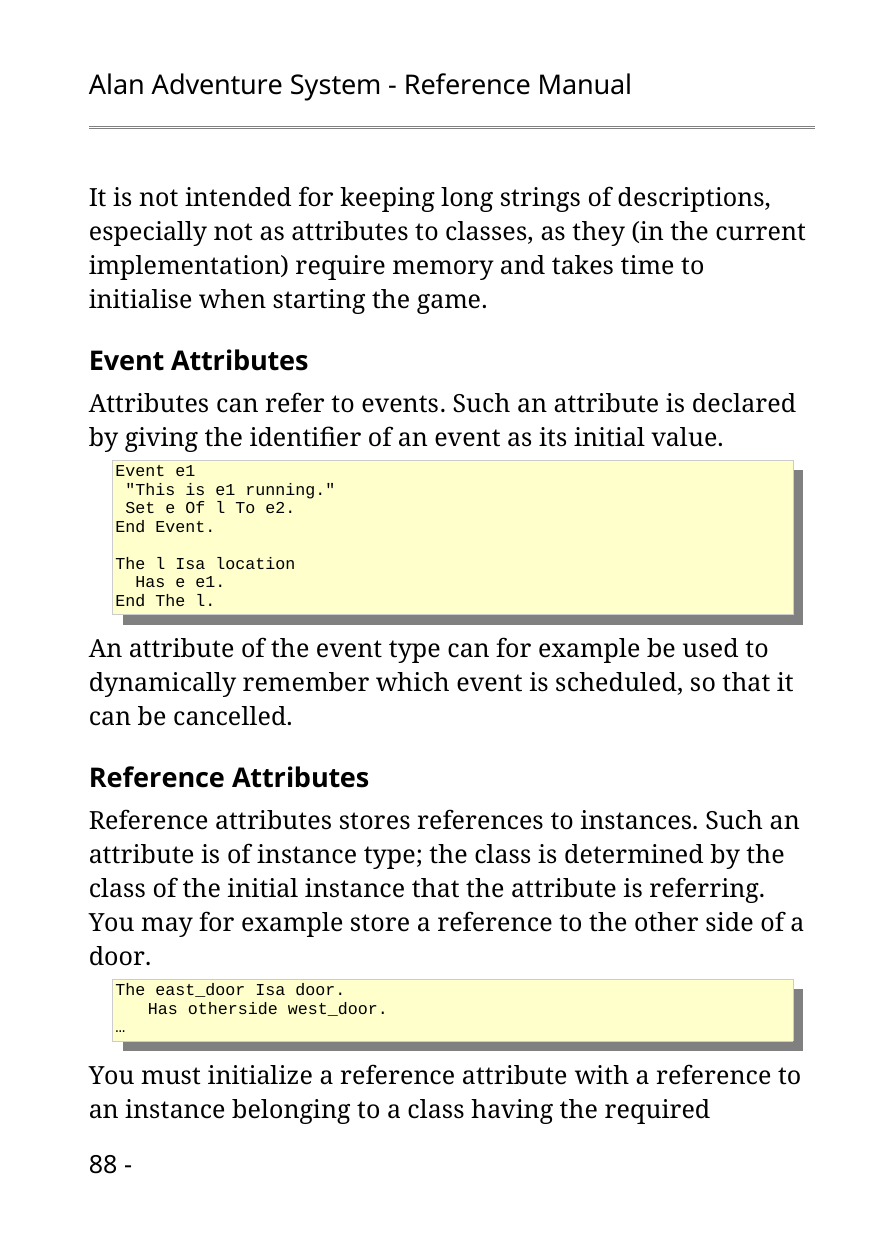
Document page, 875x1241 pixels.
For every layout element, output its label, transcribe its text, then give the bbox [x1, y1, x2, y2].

text An attribute of the event type can for example be used to dynamically remember which event is scheduled, so that it can be cancelled. [88, 631, 815, 733]
text It is not intended for keeping long strings of descriptions, especially not as attributes to classes, as they (in the current implementation) require memory and takes time to initialise when starting the game. [88, 180, 815, 316]
text The l Isa location Has e e1. End The l. [113, 553, 793, 614]
subtitle Reference Attributes [88, 759, 815, 796]
subtitle Event Attributes [88, 342, 815, 378]
text Event e1 "This is e1 running." Set e Of l To e2. End Event. [113, 461, 793, 534]
text The east_door Isa door. Has otherside west_door. … [113, 980, 793, 1041]
text Reference attributes stores references to instances. Such an attribute is of instance type; the class is determined by the class of the initial instance that the attribute is referring. You may for example store a reference to the other side of a door. [88, 803, 815, 972]
text Attributes can refer to events. Such an attribute is declared by giving the identifier of an event as its initial value. [88, 386, 815, 453]
text You must initialize a reference attribute with a reference to an instance belonging to a class having the required [88, 1058, 815, 1126]
